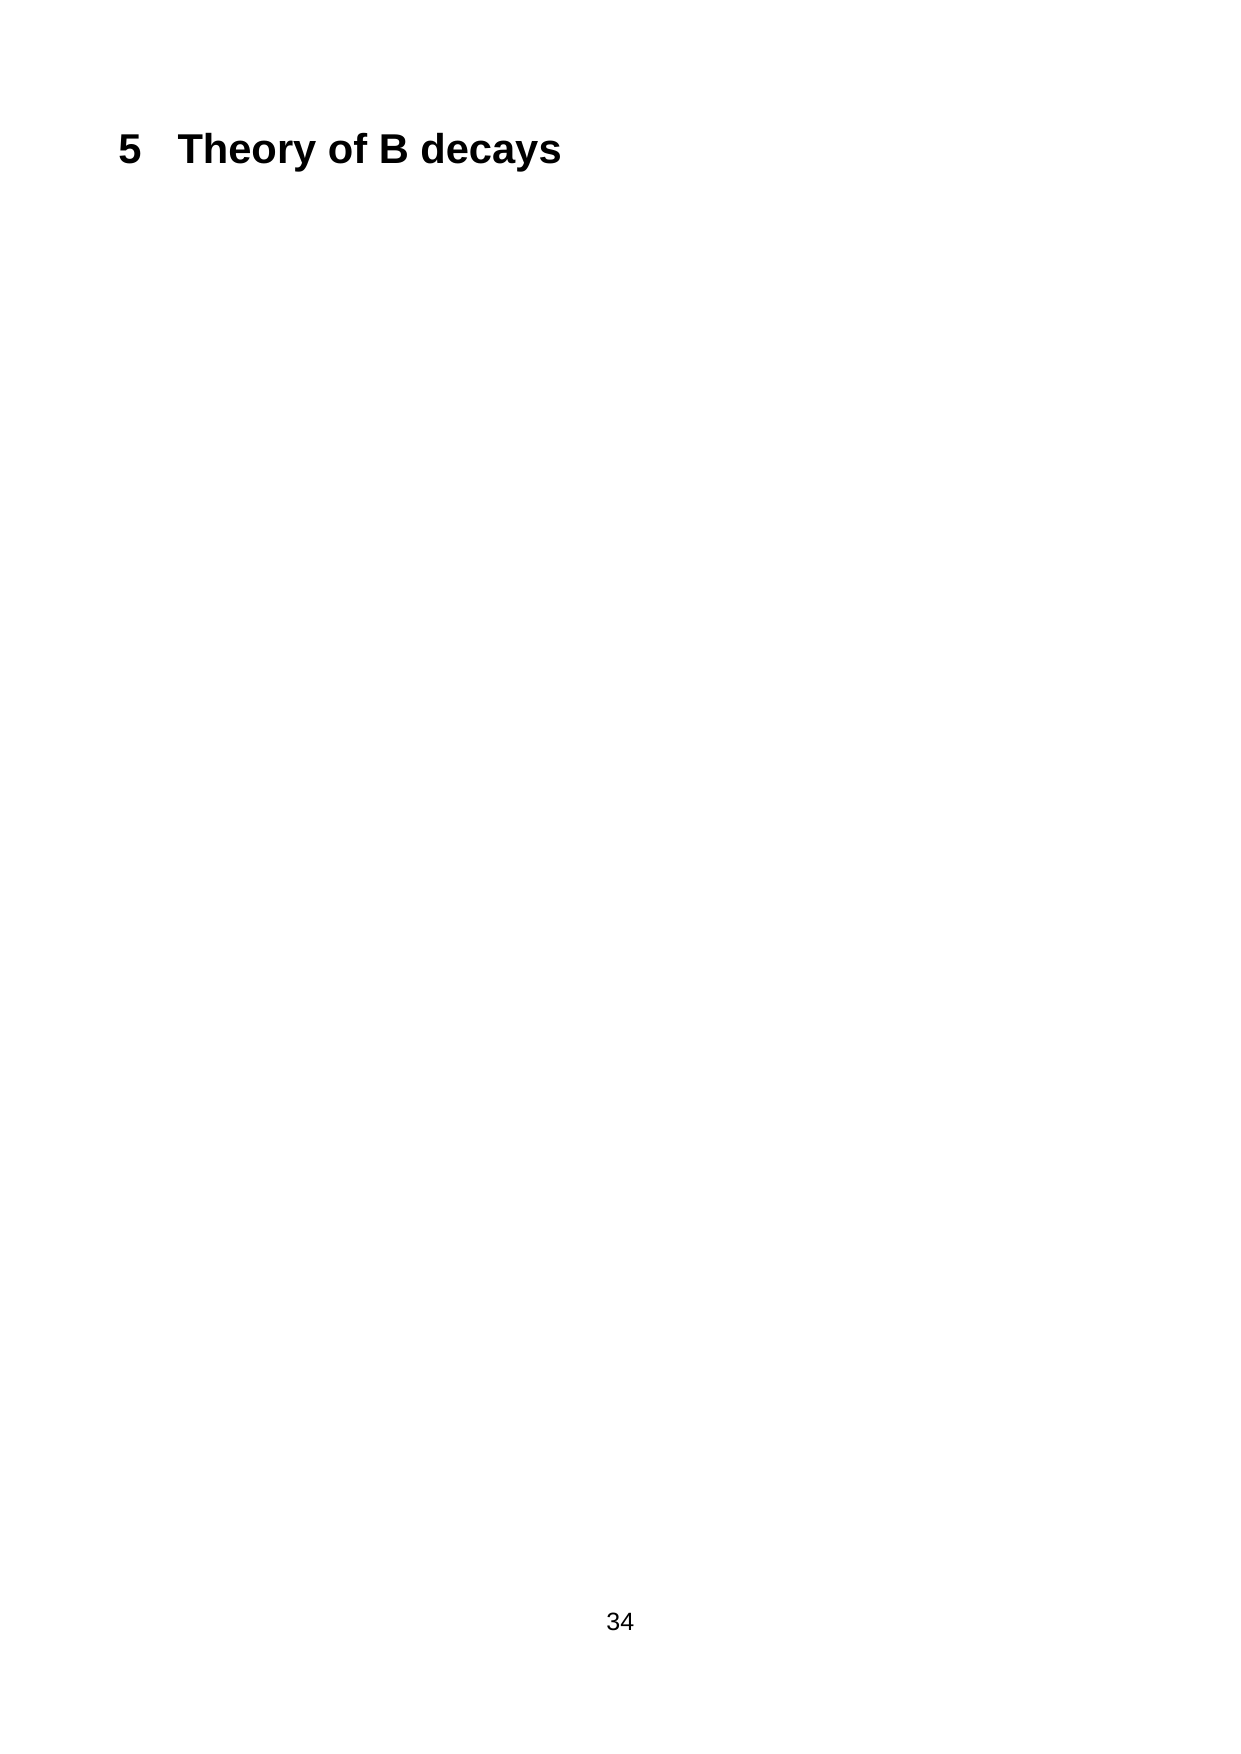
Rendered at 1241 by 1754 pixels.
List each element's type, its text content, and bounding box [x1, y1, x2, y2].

subtitle Theory of B decays [118, 124, 1122, 172]
